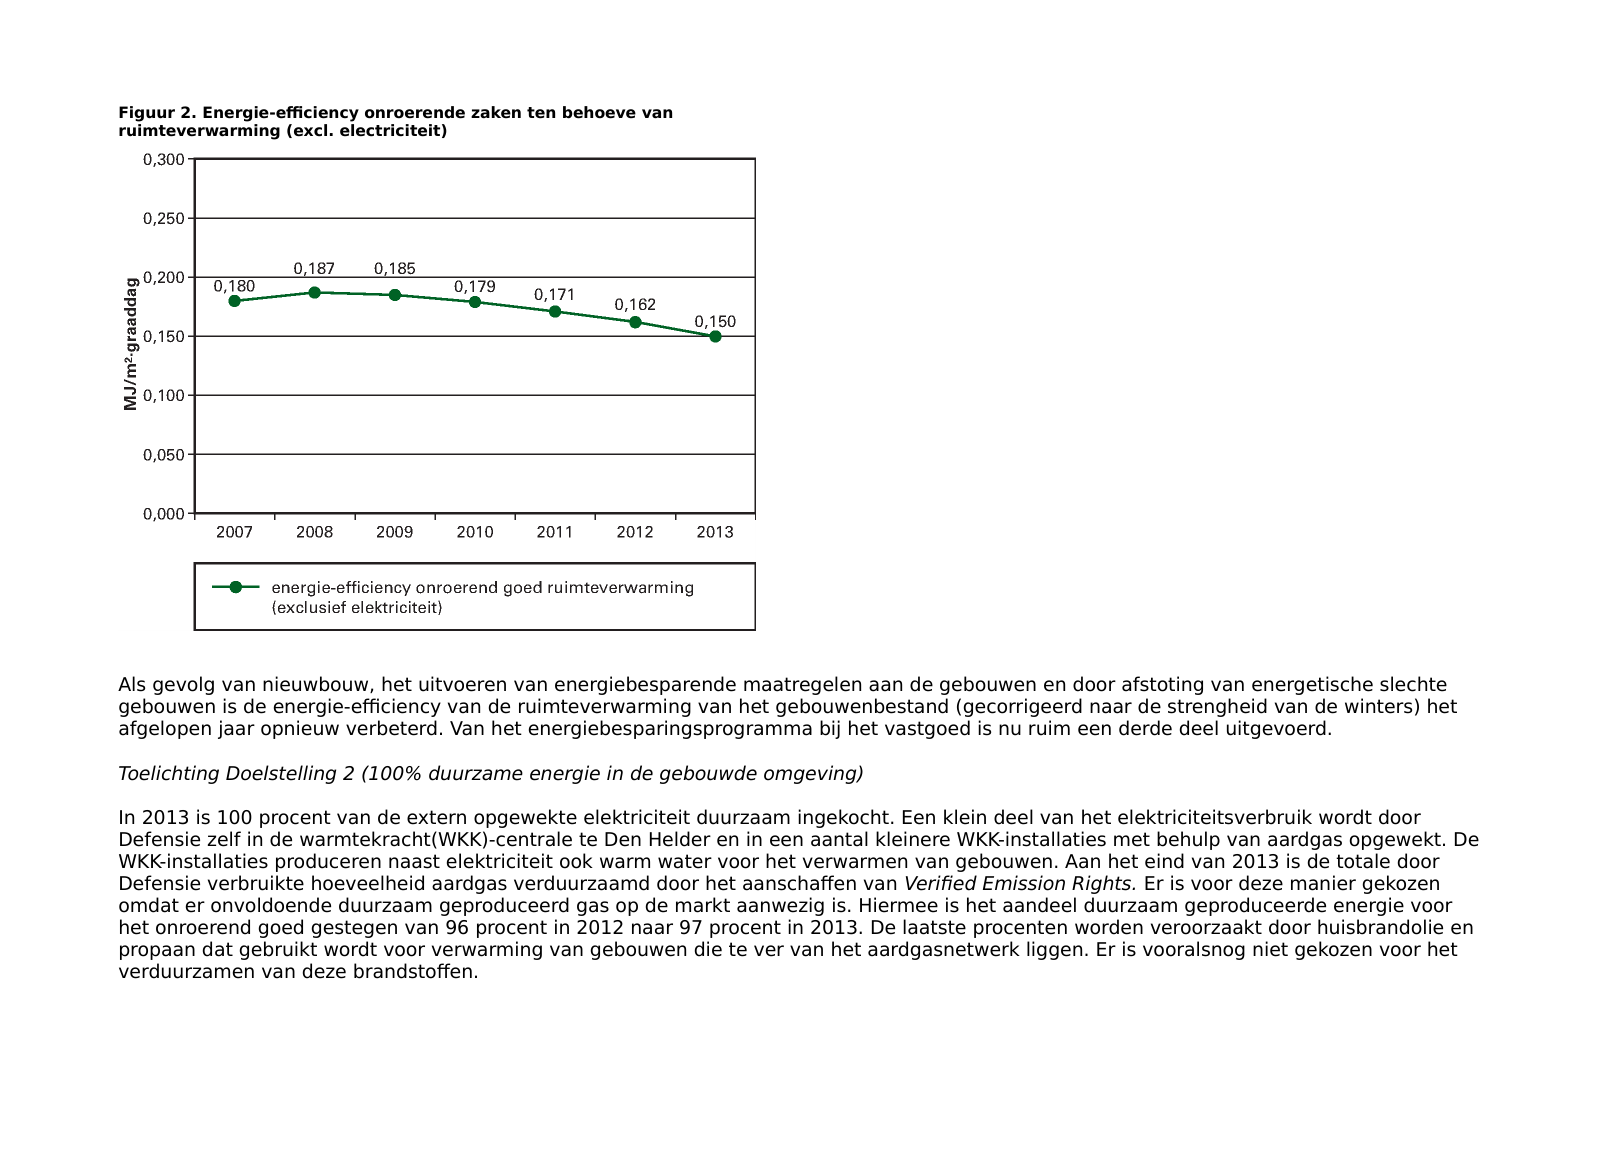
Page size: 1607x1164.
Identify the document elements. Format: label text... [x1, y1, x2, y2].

text In 2013 is 100 procent van de extern opgewekte elektriciteit duurzaam ingekocht. Een klein deel van het elektriciteitsverbruik wordt door Defensie zelf in de warmtekracht(WKK)-centrale te Den Helder en in een aantal kleinere WKK-installaties met behulp van aardgas opgewekt. De WKK-installaties produceren naast elektriciteit ook warm water voor het verwarmen van gebouwen. Aan het eind van 2013 is de totale door Defensie verbruikte hoeveelheid aardgas verduurzaamd door het aanschaffen van Verified Emission Rights. Er is voor deze manier gekozen omdat er onvoldoende duurzaam geproduceerd gas op de markt aanwezig is. Hiermee is het aandeel duurzaam geproduceerde energie voor het onroerend goed gestegen van 96 procent in 2012 naar 97 procent in 2013. De laatste procenten worden veroorzaakt door huisbrandolie en propaan dat gebruikt wordt voor verwarming van gebouwen die te ver van het aardgasnetwerk liggen. Er is vooralsnog niet gekozen voor het verduurzamen van deze brandstoffen. [118, 807, 1488, 982]
subtitle Toelichting Doelstelling 2 (100% duurzame energie in de gebouwde omgeving) [118, 762, 1488, 784]
text Figuur 2. Energie-efficiency onroerende zaken ten behoeve van ruimteverwarming (excl. electriciteit) [118, 104, 756, 140]
picture [118, 151, 756, 631]
text Als gevolg van nieuwbouw, het uitvoeren van energiebesparende maatregelen aan de gebouwen en door afstoting van energetische slechte gebouwen is de energie-efficiency van de ruimteverwarming van het gebouwenbestand (gecorrigeerd naar de strengheid van de winters) het afgelopen jaar opnieuw verbeterd. Van het energiebesparingsprogramma bij het vastgoed is nu ruim een derde deel uitgevoerd. [118, 674, 1488, 740]
